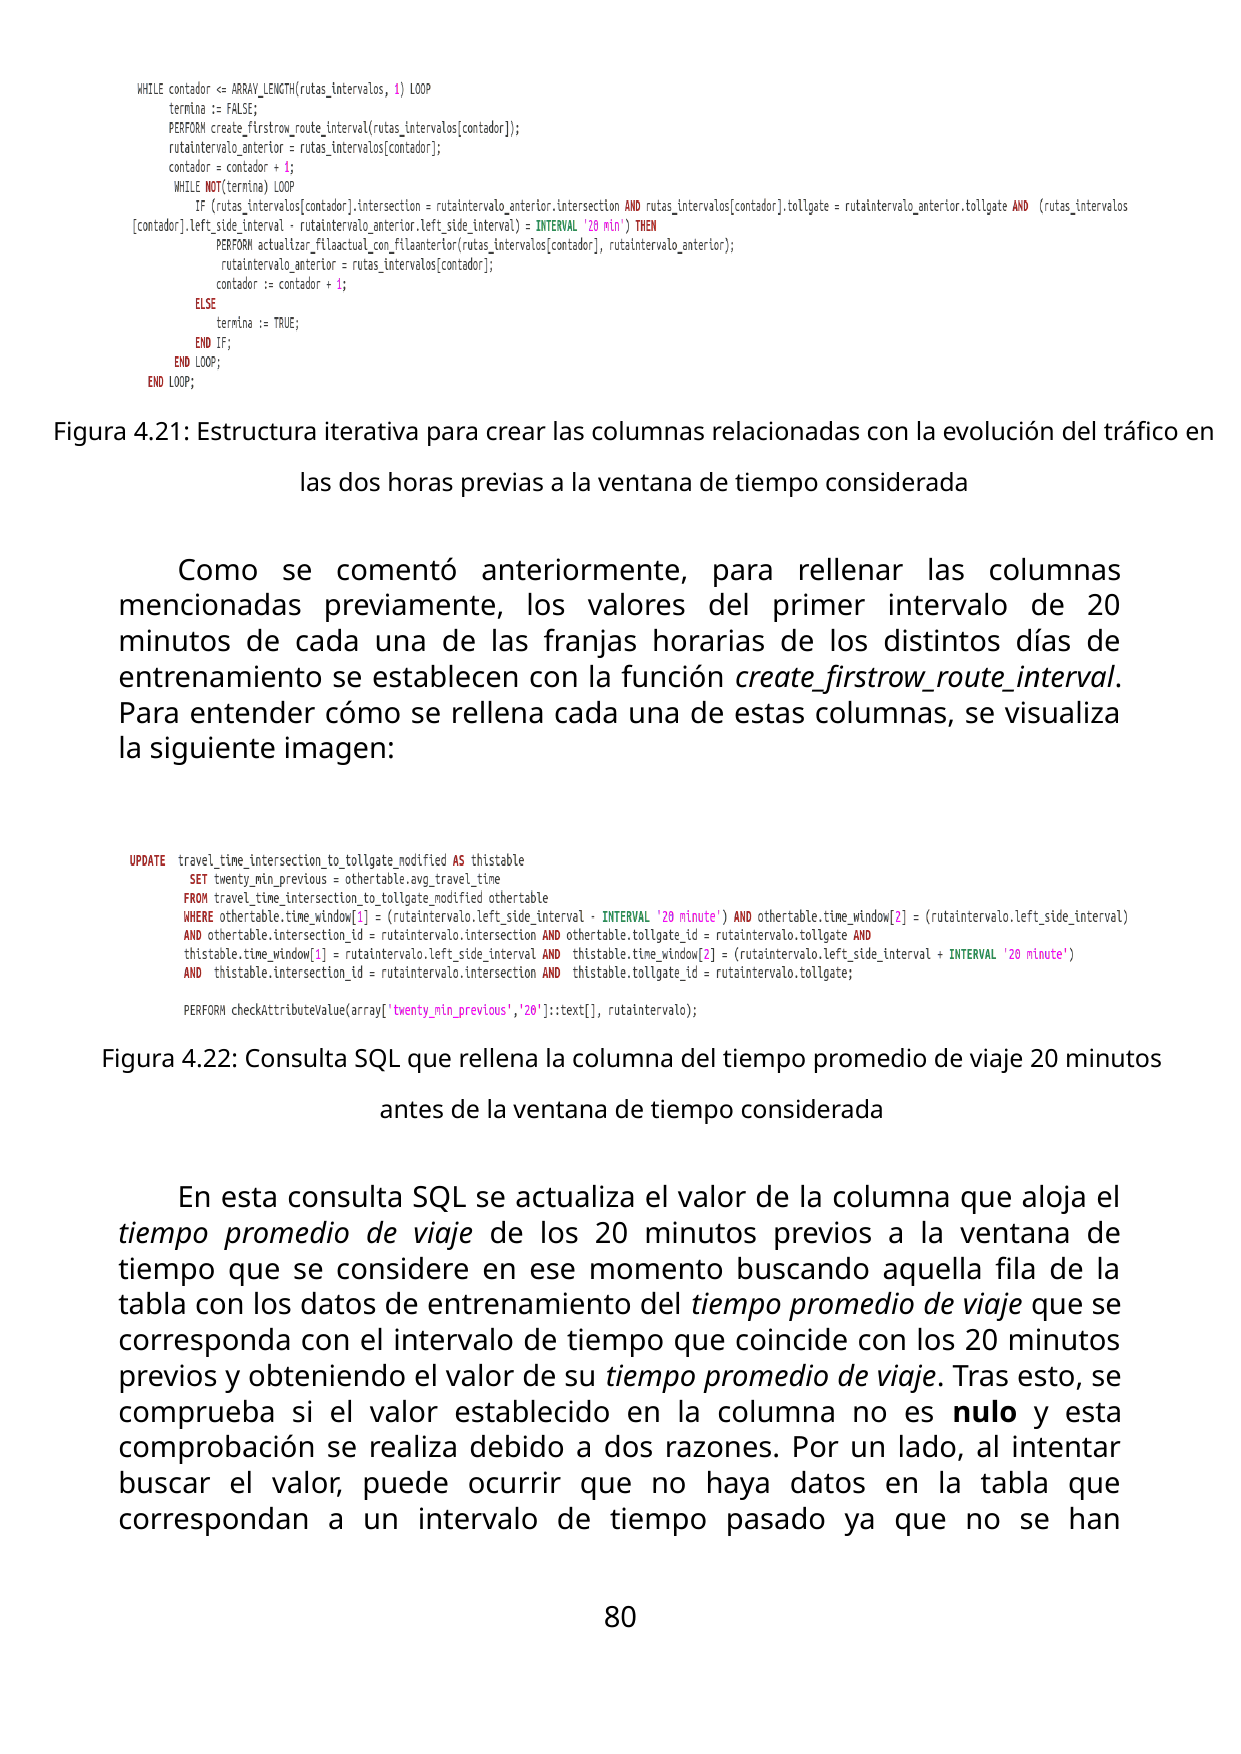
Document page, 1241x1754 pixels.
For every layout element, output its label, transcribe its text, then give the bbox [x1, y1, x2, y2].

text Figura 4.21: Estructura iterativa para crear las columnas relacionadas con la evolución del tráfico en las dos horas previas a la ventana de tiempo considerada [47, 397, 1221, 499]
picture [132, 71, 1137, 397]
text Como se comentó anteriormente, para rellenar las columnas mencionadas previamente, los valores del primer intervalo de 20 minutos de cada una de las franjas horarias de los distintos días de entrenamiento se establecen con la función create_firstrow_route_interval. Para entender cómo se rellena cada una de estas columnas, se visualiza la siguiente imagen: [118, 549, 1122, 767]
picture [129, 839, 1134, 1024]
text En esta consulta SQL se actualiza el valor de la columna que aloja el tiempo promedio de viaje de los 20 minutos previos a la ventana de tiempo que se considere en ese momento buscando aquella fila de la tabla con los datos de entrenamiento del tiempo promedio de viaje que se corresponda con el intervalo de tiempo que coincide con los 20 minutos previos y obteniendo el valor de su tiempo promedio de viaje. Tras esto, se comprueba si el valor establecido en la columna no es nulo y esta comprobación se realiza debido a dos razones. Por un lado, al intentar buscar el valor, puede ocurrir que no haya datos en la tabla que correspondan a un intervalo de tiempo pasado ya que no se han [118, 1176, 1122, 1538]
text Figura 4.22: Consulta SQL que rellena la columna del tiempo promedio de viaje 20 minutos antes de la ventana de tiempo considerada [88, 1024, 1176, 1126]
